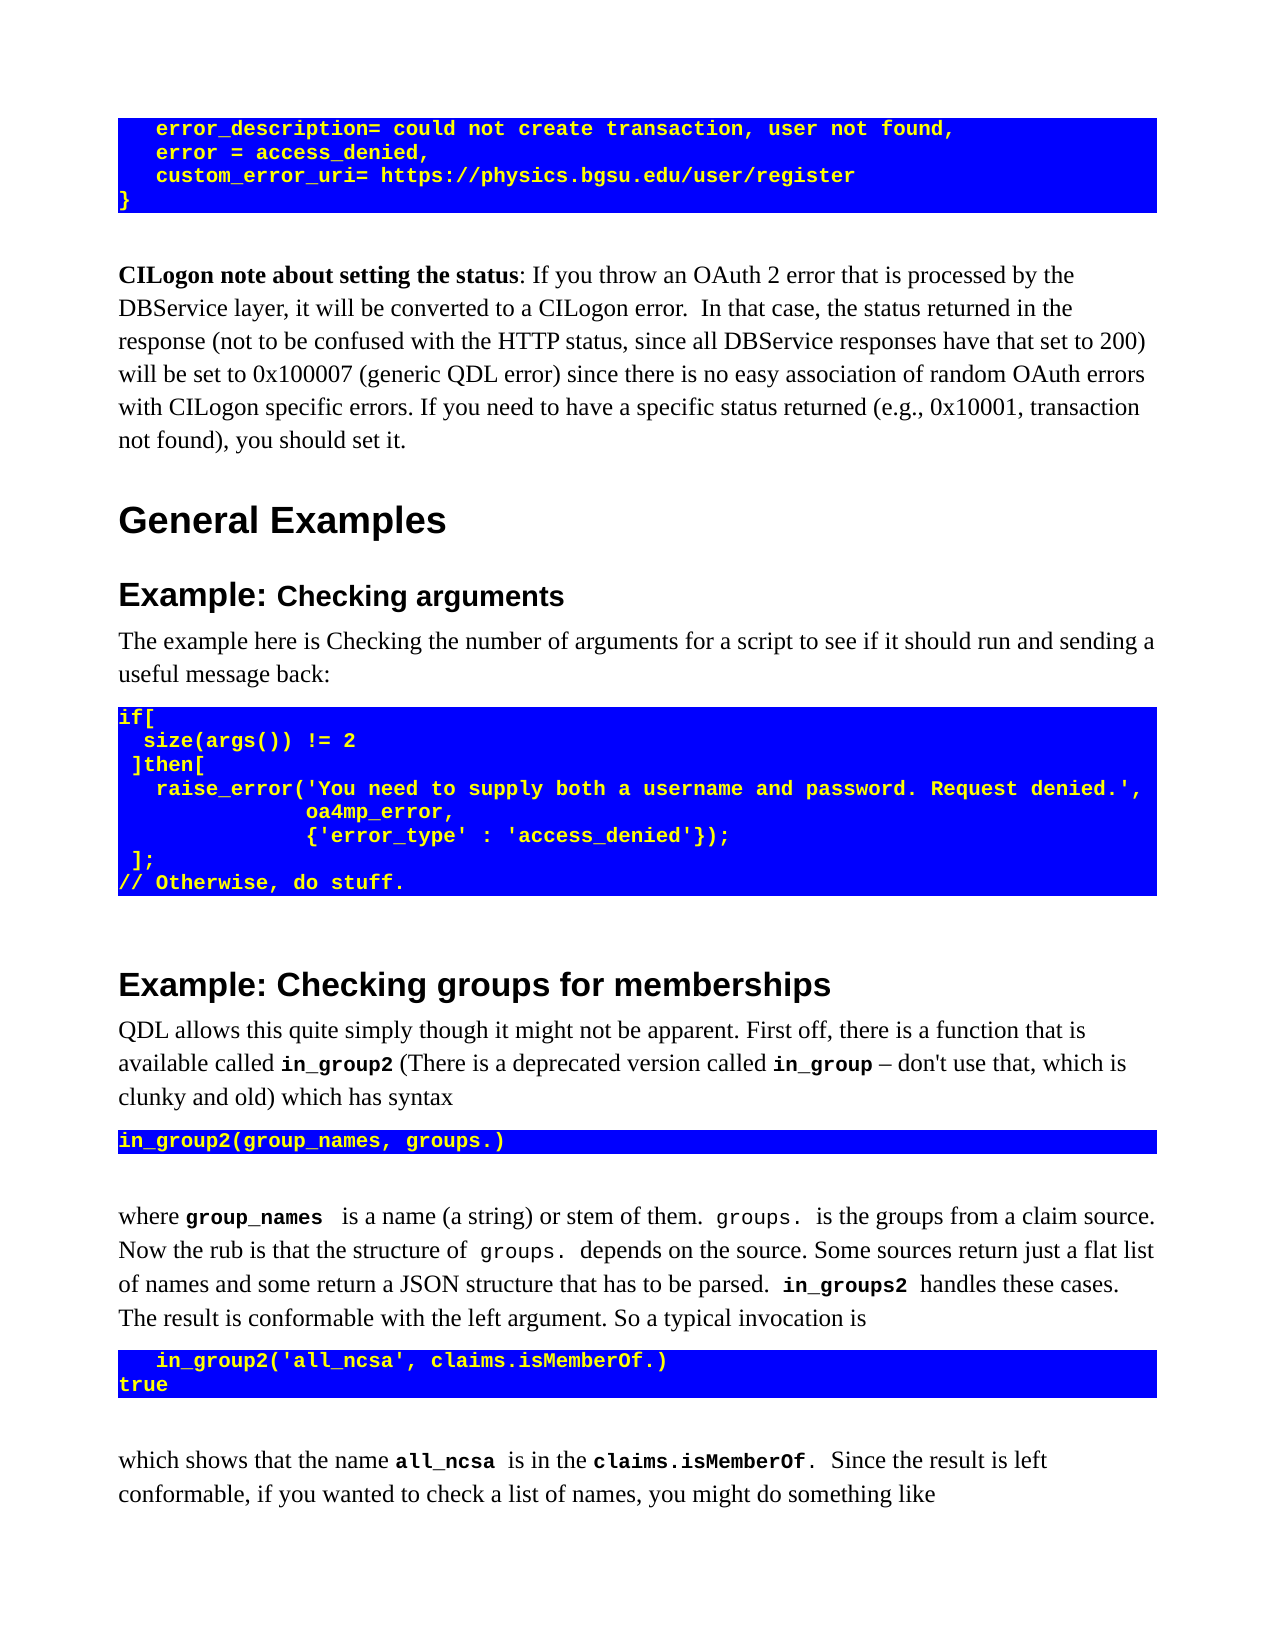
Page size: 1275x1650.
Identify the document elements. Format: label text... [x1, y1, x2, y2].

text The example here is Checking the number of arguments for a script to see if it should run and sending a useful message back: [118, 626, 1157, 688]
text if[ [118, 707, 1157, 730]
text ]; [118, 849, 1157, 872]
text custom_error_uri= https://physics.bgsu.edu/user/register [118, 165, 1157, 189]
text in_group2(group_names, groups.) [118, 1130, 1157, 1154]
text {'error_type' : 'access_denied'}); [118, 825, 1157, 849]
subtitle Example: Checking groups for memberships [118, 964, 1157, 1003]
text true [118, 1374, 1157, 1398]
text raise_error('You need to supply both a username and password. Request denied.', [118, 778, 1157, 801]
subtitle General Examples [118, 498, 1157, 542]
subtitle Example: Checking arguments [118, 575, 1157, 614]
text ]then[ [118, 754, 1157, 778]
text where group_names is a name (a string) or stem of them. groups. is the groups from a claim source. Now the rub is that the structure of groups. depends on the source. Some sources return just a flat list of names and some return a JSON structure that has to be parsed. in_groups2 handles these cases. The result is conformable with the left argument. So a typical invocation is [118, 1201, 1157, 1332]
text in_group2('all_ncsa', claims.isMemberOf.) [118, 1350, 1157, 1374]
text oa4mp_error, [118, 801, 1157, 825]
text } [118, 189, 1157, 213]
text QDL allows this quite simply though it might not be apparent. First off, there is a function that is available called in_group2 (There is a deprecated version called in_group – don't use that, which is clunky and old) which has syntax [118, 1016, 1157, 1111]
text error_description= could not create transaction, user not found, [118, 118, 1157, 142]
text CILogon note about setting the status: If you throw an OAuth 2 error that is processed by the DBService layer, it will be converted to a CILogon error. In that case, the status returned in the response (not to be confused with the HTTP status, since all DBService responses have that set to 200) will be set to 0x100007 (generic QDL error) since there is no easy association of random OAuth errors with CILogon specific errors. If you need to have a specific status returned (e.g., 0x10001, transaction not found), you should set it. [118, 260, 1157, 454]
text // Otherwise, do stuff. [118, 872, 1157, 896]
text which shows that the name all_ncsa is in the claims.isMemberOf. Since the result is left conformable, if you wanted to check a list of names, you might do something like [118, 1445, 1157, 1508]
text size(args()) != 2 [118, 730, 1157, 754]
text error = access_denied, [118, 142, 1157, 165]
